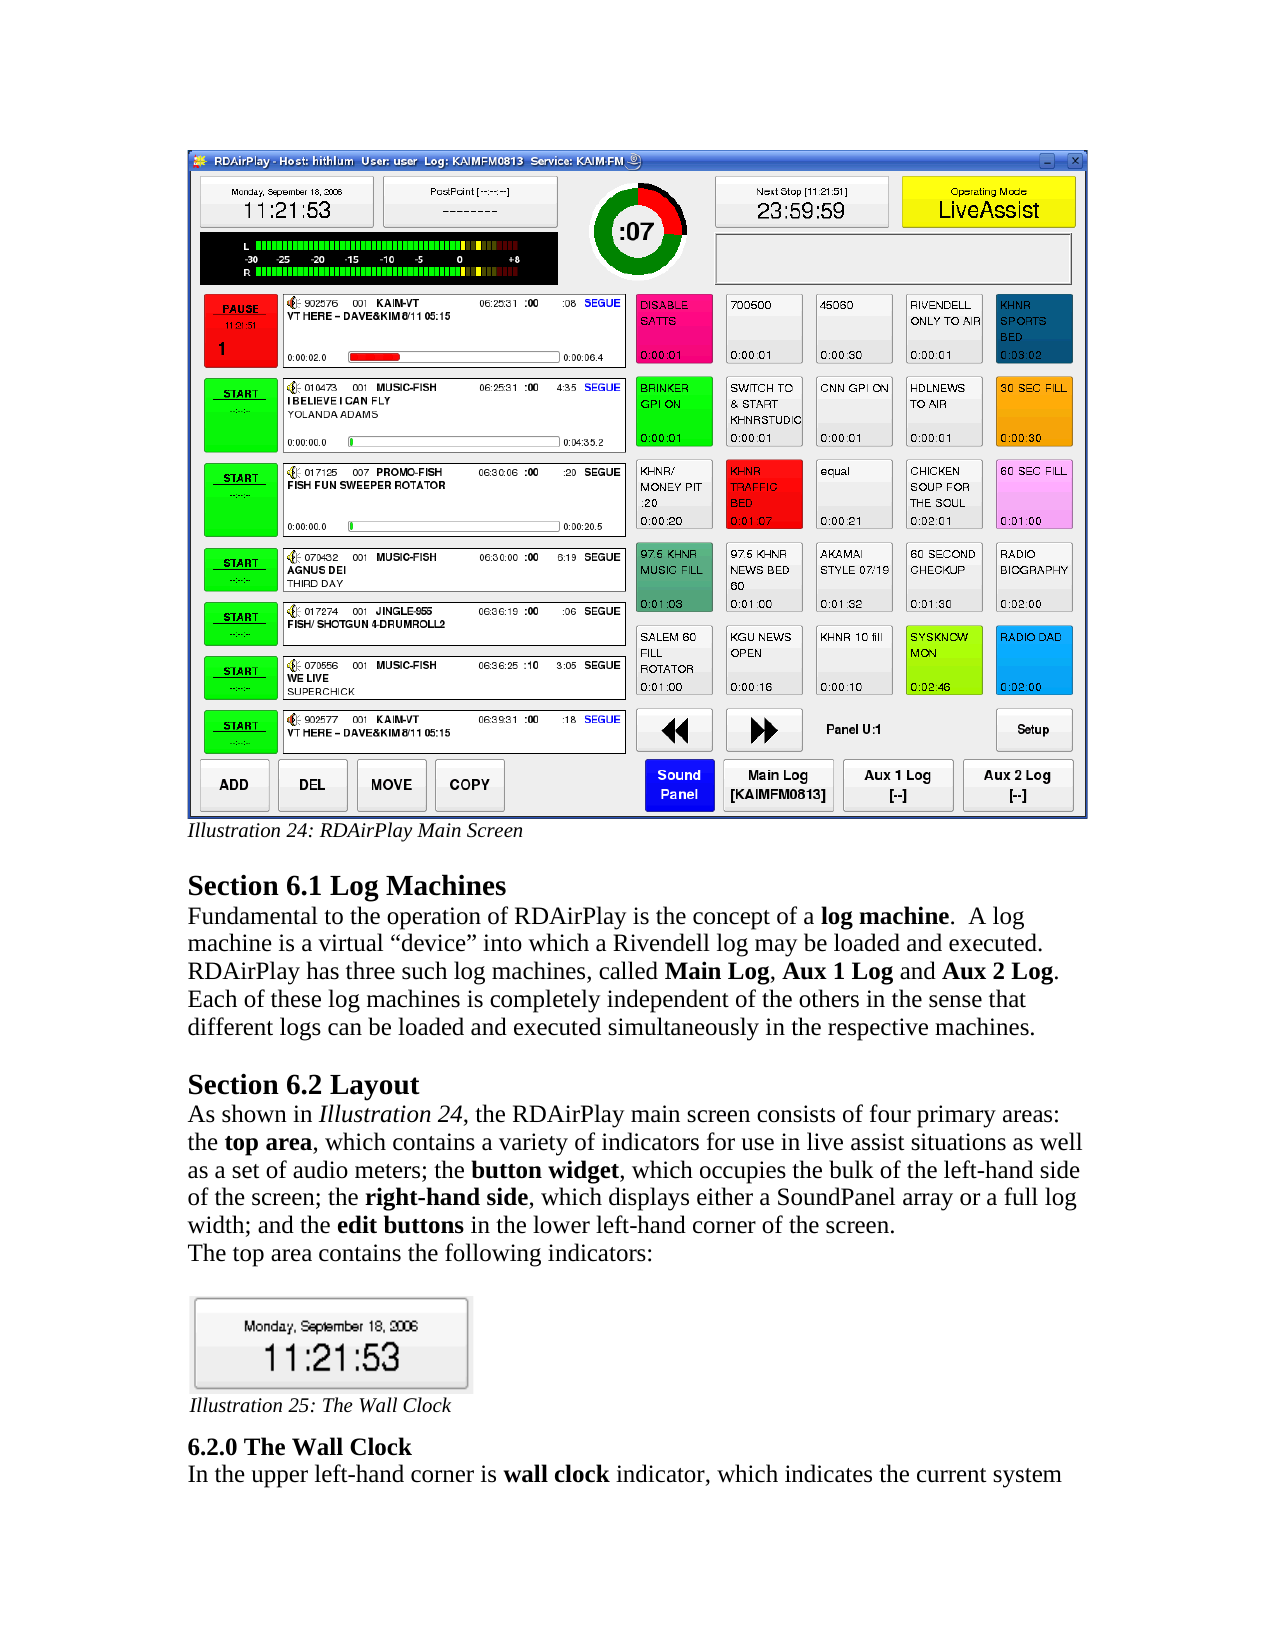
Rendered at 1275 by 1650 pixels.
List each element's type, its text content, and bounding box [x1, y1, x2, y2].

text In the upper left-hand corner is wall clock indicator, which indicates the current system [187, 1461, 1087, 1488]
text Section 6.1 Log Machines [187, 869, 1087, 902]
text Illustration 25: The Wall Clock [189, 1394, 473, 1416]
picture [189, 1296, 474, 1394]
picture [187, 150, 1088, 819]
text Illustration 24: RDAirPlay Main Screen [187, 819, 1087, 842]
text 6.2.0 The Wall Clock [187, 1433, 1087, 1461]
text Fundamental to the operation of RDAirPlay is the concept of a log machine. A log machine is a virtual “device” into which a Rivendell log may be loaded and executed. RDAirPlay has three such log machines, called Main Log, Aux 1 Log and Aux 2 Log. Each of these log machines is completely independent of the others in the sense that different logs can be loaded and executed simultaneously in the respective machines. [187, 902, 1087, 1040]
text Section 6.2 Layout [187, 1068, 1087, 1100]
text As shown in Illustration 24, the RDAirPlay main screen consists of four primary areas: the top area, which contains a variety of indicators for use in live assist situations as well as a set of audio meters; the button widget, which occupies the bulk of the left-hand side of the screen; the right-hand side, which displays either a SoundPanel array or a full log width; and the edit buttons in the lower left-hand corner of the screen. [187, 1100, 1087, 1239]
text The top area contains the following indicators: [187, 1239, 1087, 1267]
